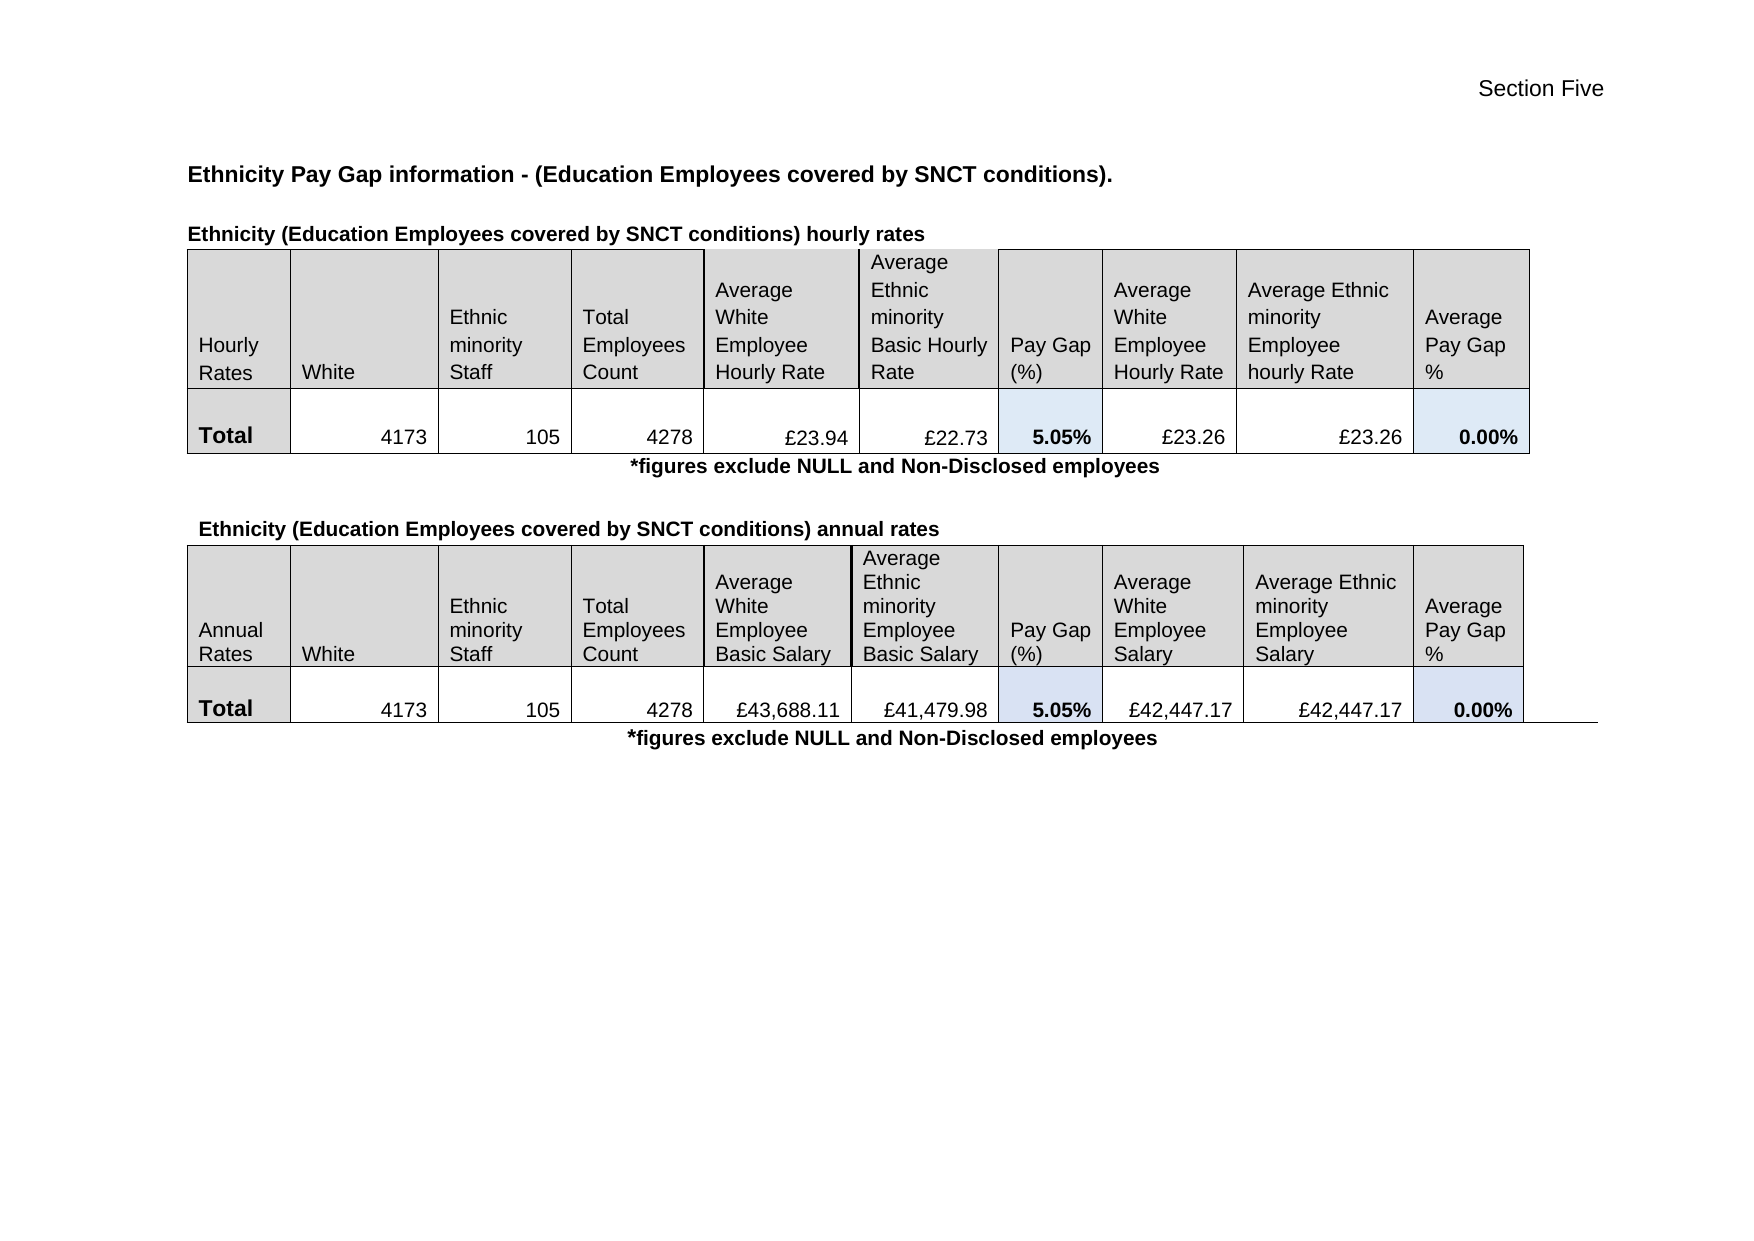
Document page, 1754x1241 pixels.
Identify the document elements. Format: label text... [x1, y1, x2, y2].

table_cell [1598, 388, 1603, 453]
table_cell Average Ethnic minority Employee Basic Salary [853, 546, 998, 666]
table_cell 5.05% [999, 667, 1102, 722]
table_header White [291, 250, 438, 388]
table_cell [1524, 666, 1529, 722]
table_header [1598, 249, 1603, 388]
table_cell [1598, 545, 1603, 666]
table_cell Ethnicity (Education Employees covered by SNCT conditions) annual rates [187, 515, 1603, 545]
table_cell [1598, 722, 1603, 752]
table_cell 4278 [572, 667, 703, 722]
table_header [1530, 249, 1598, 388]
table_cell £43,688.11 [704, 667, 851, 722]
table_header Average White Employee Hourly Rate [705, 249, 858, 388]
table_cell Average Pay Gap % [1414, 546, 1523, 666]
table_cell Average White Employee Salary [1103, 546, 1243, 666]
table_cell [1529, 545, 1598, 666]
table_cell Ethnic minority Staff [439, 546, 571, 666]
table_cell £42,447.17 [1103, 667, 1243, 722]
table_cell £23.26 [1103, 389, 1236, 453]
table_cell 4173 [291, 667, 438, 722]
table_header Pay Gap (%) [999, 250, 1102, 388]
table_cell *figures exclude NULL and Non-Disclosed employees [187, 453, 1603, 514]
table_cell £41,479.98 [852, 667, 998, 722]
table_cell 5.05% [999, 389, 1102, 453]
table_cell £23.94 [704, 389, 859, 453]
table_header Average White Employee Hourly Rate [1103, 250, 1236, 388]
table_cell Average White Employee Basic Salary [705, 546, 850, 666]
table_cell £23.26 [1237, 389, 1413, 453]
table_cell Average Ethnic minority Employee Salary [1244, 546, 1413, 666]
table_cell 4278 [572, 389, 703, 453]
table_cell Total [188, 389, 290, 453]
table_cell [1529, 666, 1598, 722]
table_header Average Ethnic minority Employee hourly Rate [1237, 250, 1413, 388]
table_cell 0.00% [1414, 389, 1529, 453]
table_cell 0.00% [1414, 667, 1523, 722]
table_header Average Ethnic minority Basic Hourly Rate [860, 249, 998, 388]
table_cell Pay Gap (%) [999, 546, 1102, 666]
table_cell £42,447.17 [1244, 667, 1413, 722]
table_cell 4173 [291, 389, 438, 453]
table_header Total Employees Count [572, 250, 703, 388]
table_cell [1524, 545, 1529, 666]
table_cell Total Employees Count [572, 546, 703, 666]
text Ethnicity (Education Employees covered by SNCT conditions) hourly rates [187, 222, 1604, 246]
table_cell Annual Rates [188, 546, 290, 666]
table_cell [1598, 666, 1603, 722]
table_cell [1530, 388, 1598, 453]
table_header Hourly Rates [188, 250, 290, 388]
table_cell 105 [439, 667, 571, 722]
table_cell 105 [439, 389, 571, 453]
table_header Average Pay Gap % [1414, 250, 1529, 388]
table_cell £22.73 [860, 389, 998, 453]
text Ethnicity Pay Gap information - (Education Employees covered by SNCT conditions). [187, 161, 1604, 187]
table_cell Total [188, 667, 290, 722]
table_cell White [291, 546, 438, 666]
table_cell *figures exclude NULL and Non-Disclosed employees [187, 723, 1598, 752]
table_header Ethnic minority Staff [439, 250, 571, 388]
